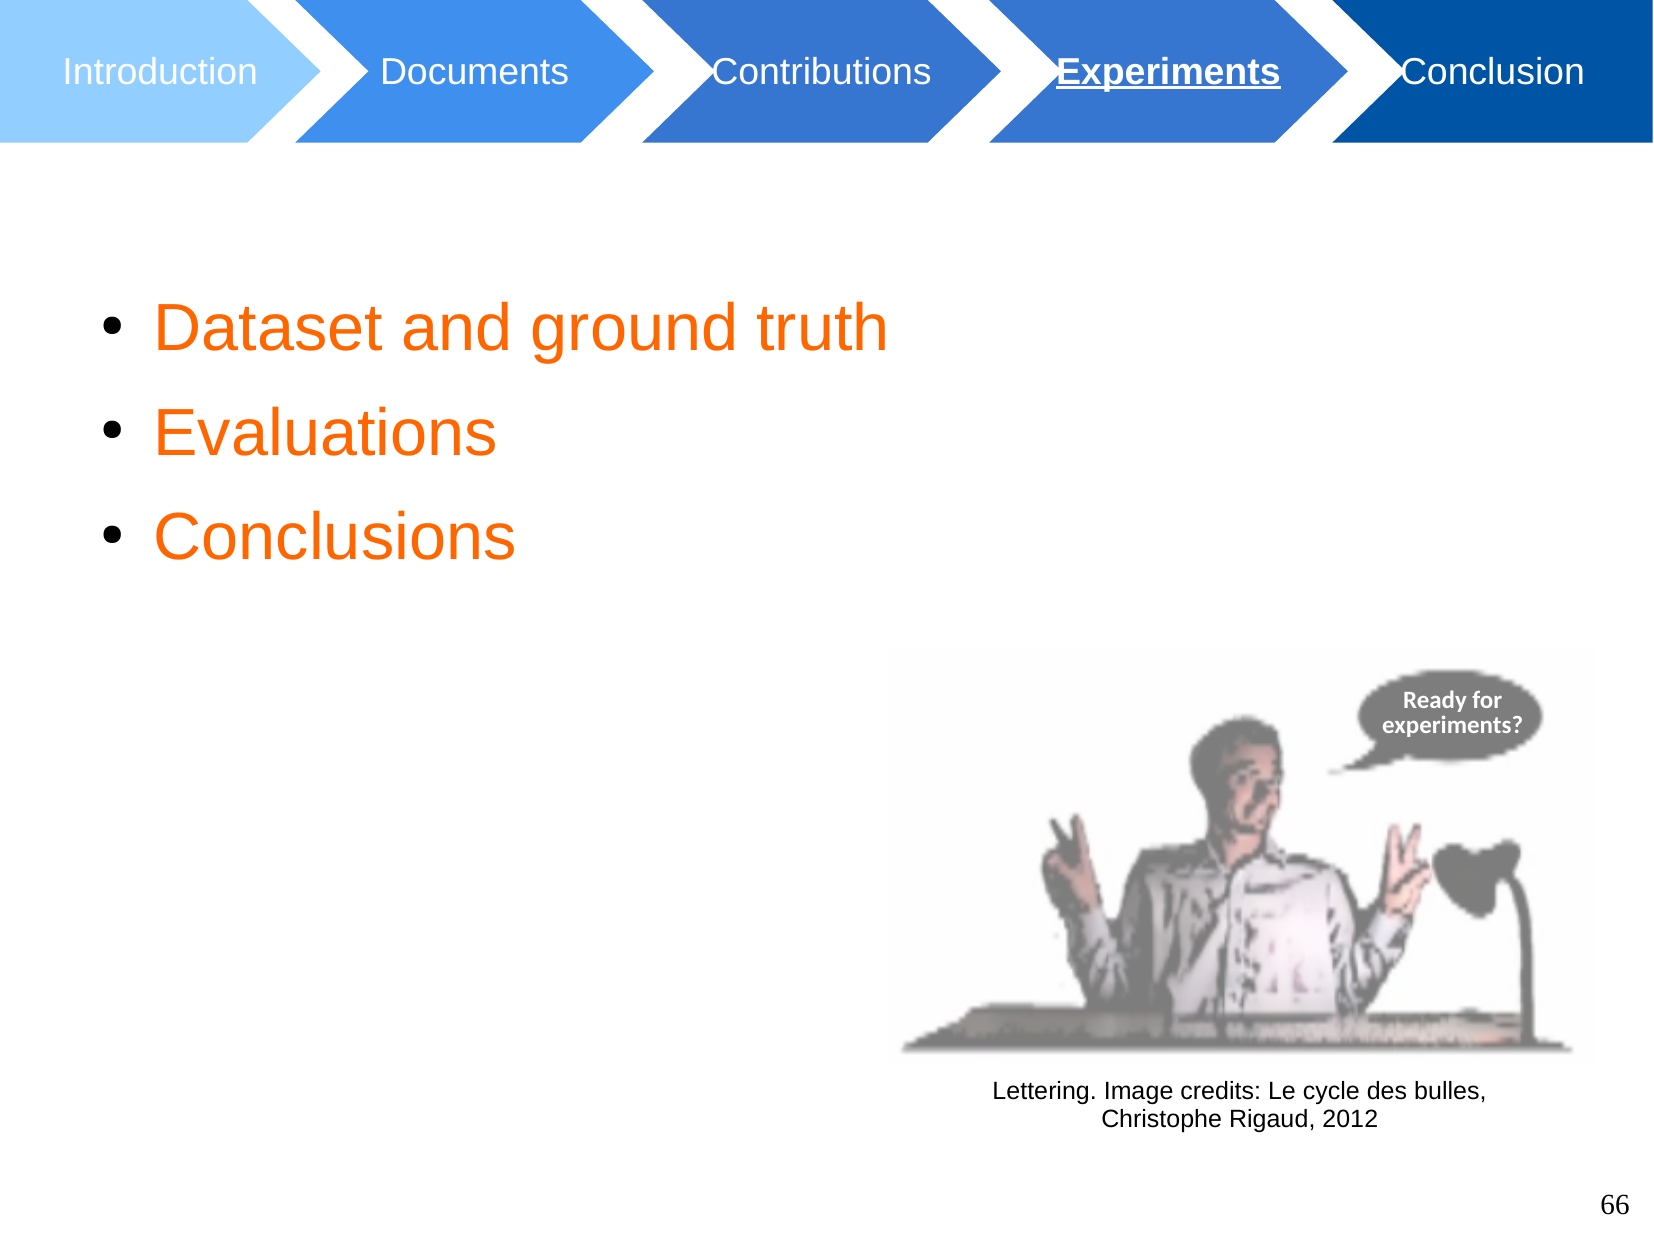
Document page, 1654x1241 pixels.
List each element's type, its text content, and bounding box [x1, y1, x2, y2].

text_box Experiments [989, 0, 1348, 143]
text_box Conclusion [1332, 0, 1653, 143]
text_box Documents [295, 0, 654, 143]
picture [887, 649, 1595, 1063]
list Dataset and ground truth Evaluations Conclusions [82, 290, 1217, 1010]
text_box Contributions [642, 0, 1001, 143]
text_box Lettering. Image credits: Le cycle des bulles, Christophe Rigaud, 2012 [962, 1069, 1518, 1140]
text_box Ready for experiments? [1358, 682, 1548, 748]
text_box Introduction [0, 0, 321, 143]
